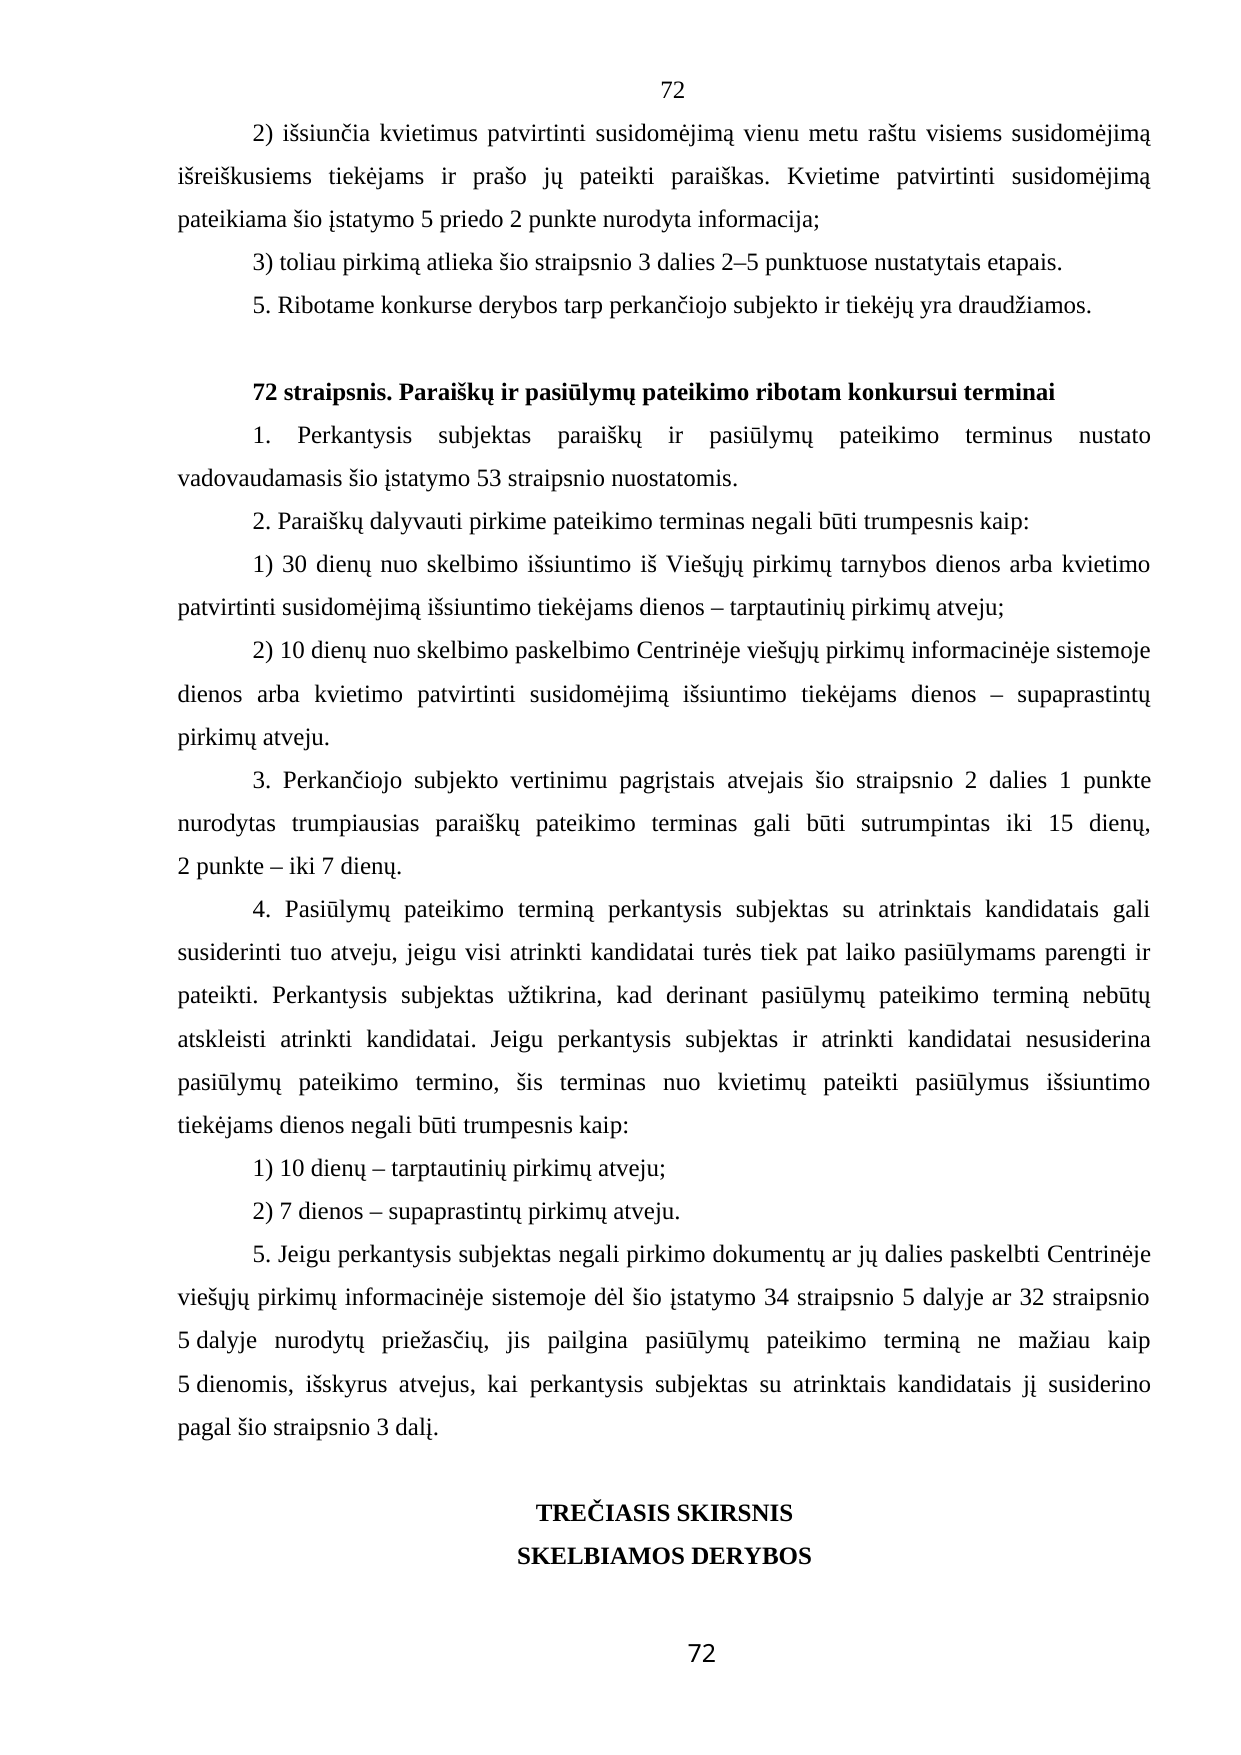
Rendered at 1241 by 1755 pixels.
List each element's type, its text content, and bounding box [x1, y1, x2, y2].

text 2) 10 dienų nuo skelbimo paskelbimo Centrinėje viešųjų pirkimų informacinėje sistemoje dienos arba kvietimo patvirtinti susidomėjimą išsiuntimo tiekėjams dienos – supaprastintų pirkimų atveju. [177, 636, 1152, 751]
text 2) 7 dienos – supaprastintų pirkimų atveju. [177, 1196, 1152, 1225]
text 3) toliau pirkimą atlieka šio straipsnio 3 dalies 2–5 punktuose nustatytais etapais. [177, 247, 1152, 276]
text 1. Perkantysis subjektas paraiškų ir pasiūlymų pateikimo terminus nustato vadovaudamasis šio įstatymo 53 straipsnio nuostatomis. [177, 420, 1152, 492]
text 5. Jeigu perkantysis subjektas negali pirkimo dokumentų ar jų dalies paskelbti Centrinėje viešųjų pirkimų informacinėje sistemoje dėl šio įstatymo 34 straipsnio 5 dalyje ar 32 straipsnio 5 dalyje nurodytų priežasčių, jis pailgina pasiūlymų pateikimo terminą ne mažiau kaip 5 dienomis, išskyrus atvejus, kai perkantysis subjektas su atrinktais kandidatais jį susiderino pagal šio straipsnio 3 dalį. [177, 1239, 1152, 1441]
text 1) 10 dienų – tarptautinių pirkimų atveju; [177, 1153, 1152, 1182]
text SKELBIAMOS DERYBOS [177, 1541, 1152, 1570]
text 2. Paraiškų dalyvauti pirkime pateikimo terminas negali būti trumpesnis kaip: [177, 506, 1152, 535]
text 3. Perkančiojo subjekto vertinimu pagrįstais atvejais šio straipsnio 2 dalies 1 punkte nurodytas trumpiausias paraiškų pateikimo terminas gali būti sutrumpintas iki 15 dienų, 2 punkte – iki 7 dienų. [177, 765, 1152, 880]
text 4. Pasiūlymų pateikimo terminą perkantysis subjektas su atrinktais kandidatais gali susiderinti tuo atveju, jeigu visi atrinkti kandidatai turės tiek pat laiko pasiūlymams parengti ir pateikti. Perkantysis subjektas užtikrina, kad derinant pasiūlymų pateikimo terminą nebūtų atskleisti atrinkti kandidatai. Jeigu perkantysis subjektas ir atrinkti kandidatai nesusiderina pasiūlymų pateikimo termino, šis terminas nuo kvietimų pateikti pasiūlymus išsiuntimo tiekėjams dienos negali būti trumpesnis kaip: [177, 894, 1152, 1139]
text 2) išsiunčia kvietimus patvirtinti susidomėjimą vienu metu raštu visiems susidomėjimą išreiškusiems tiekėjams ir prašo jų pateikti paraiškas. Kvietime patvirtinti susidomėjimą pateikiama šio įstatymo 5 priedo 2 punkte nurodyta informacija; [177, 118, 1152, 233]
text 5. Ribotame konkurse derybos tarp perkančiojo subjekto ir tiekėjų yra draudžiamos. [177, 291, 1152, 319]
text TREČIASIS SKIRSNIS [177, 1498, 1152, 1527]
text 72 straipsnis. Paraiškų ir pasiūlymų pateikimo ribotam konkursui terminai [177, 377, 1152, 406]
text 1) 30 dienų nuo skelbimo išsiuntimo iš Viešųjų pirkimų tarnybos dienos arba kvietimo patvirtinti susidomėjimą išsiuntimo tiekėjams dienos – tarptautinių pirkimų atveju; [177, 549, 1152, 621]
